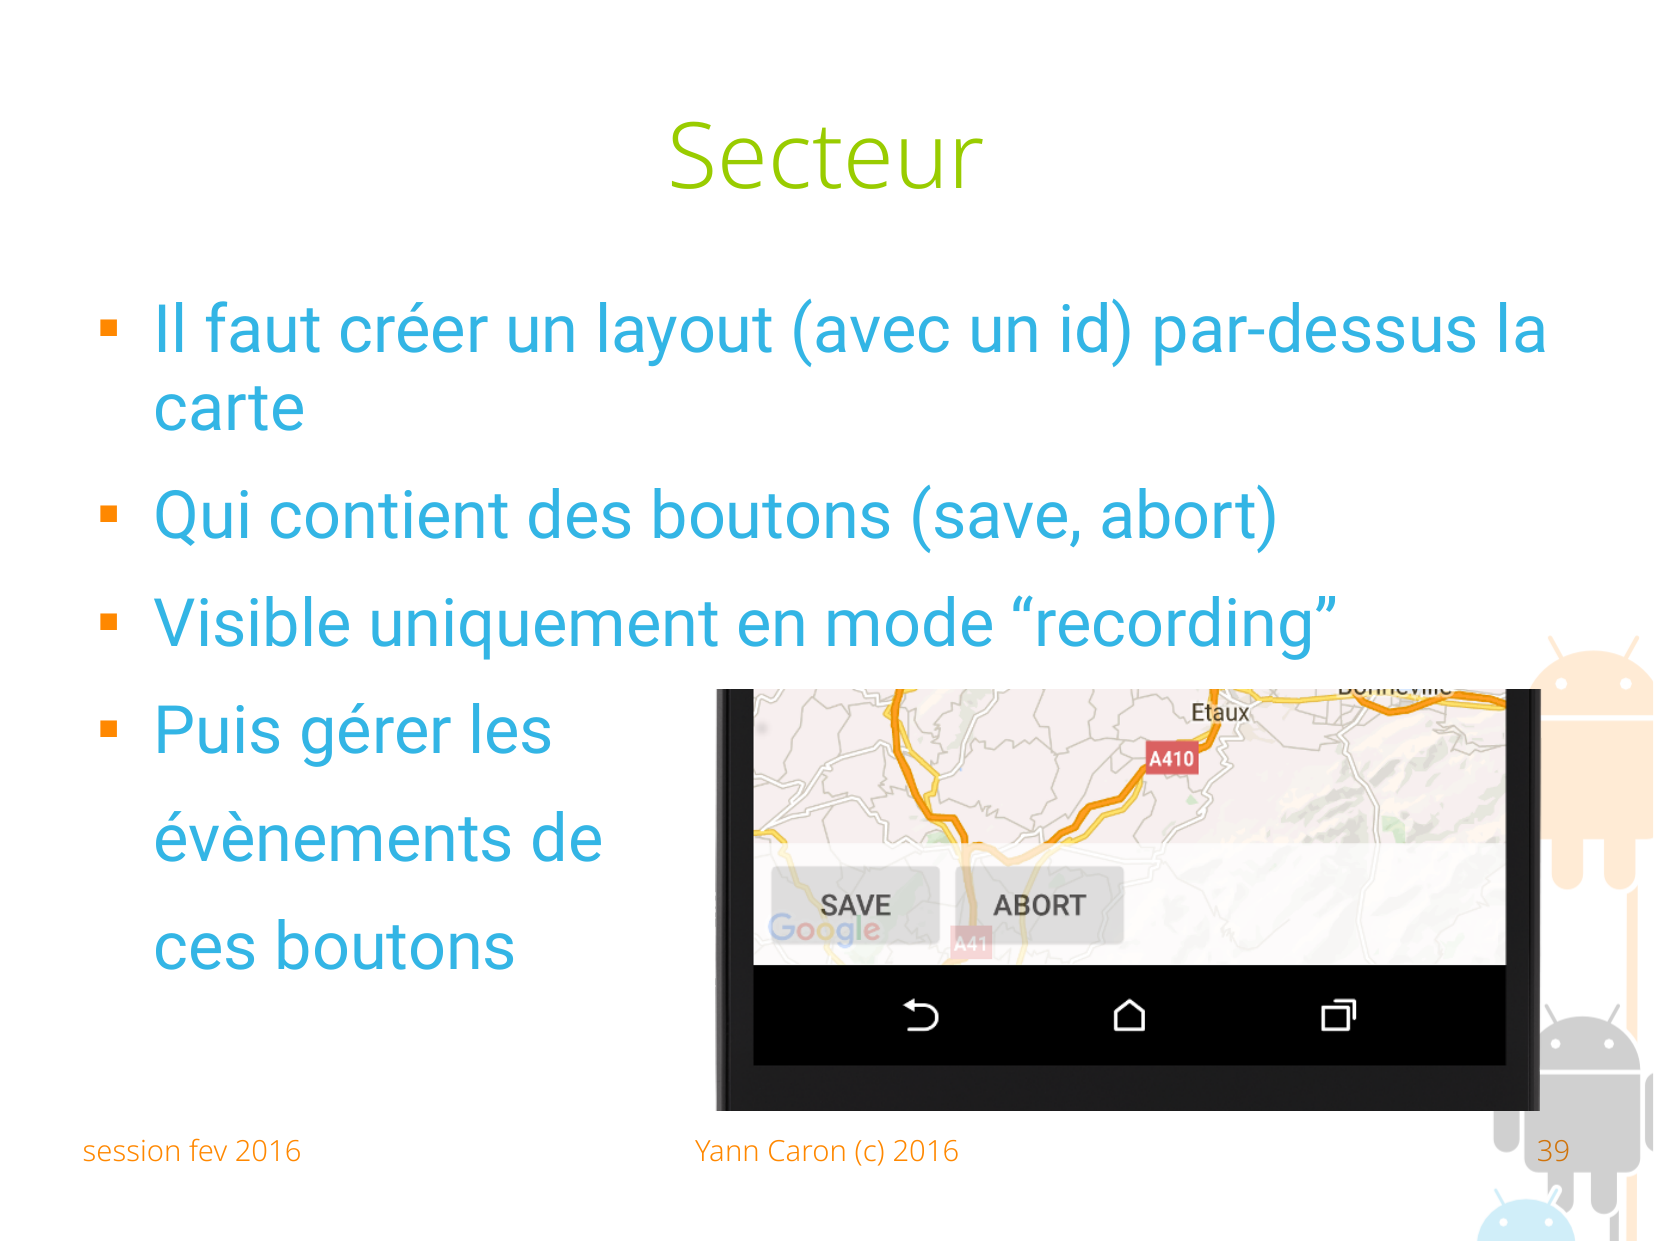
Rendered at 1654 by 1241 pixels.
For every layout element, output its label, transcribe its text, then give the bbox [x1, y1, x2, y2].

picture [240, 423, 1654, 1241]
title Secteur [82, 49, 1571, 257]
list Il faut créer un layout (avec un id) par-dessus la carte Qui contient des boutons (save, abort) Visible uniquement en mode “recording” Puis gérer les évènements de ces boutons [82, 290, 1571, 1010]
